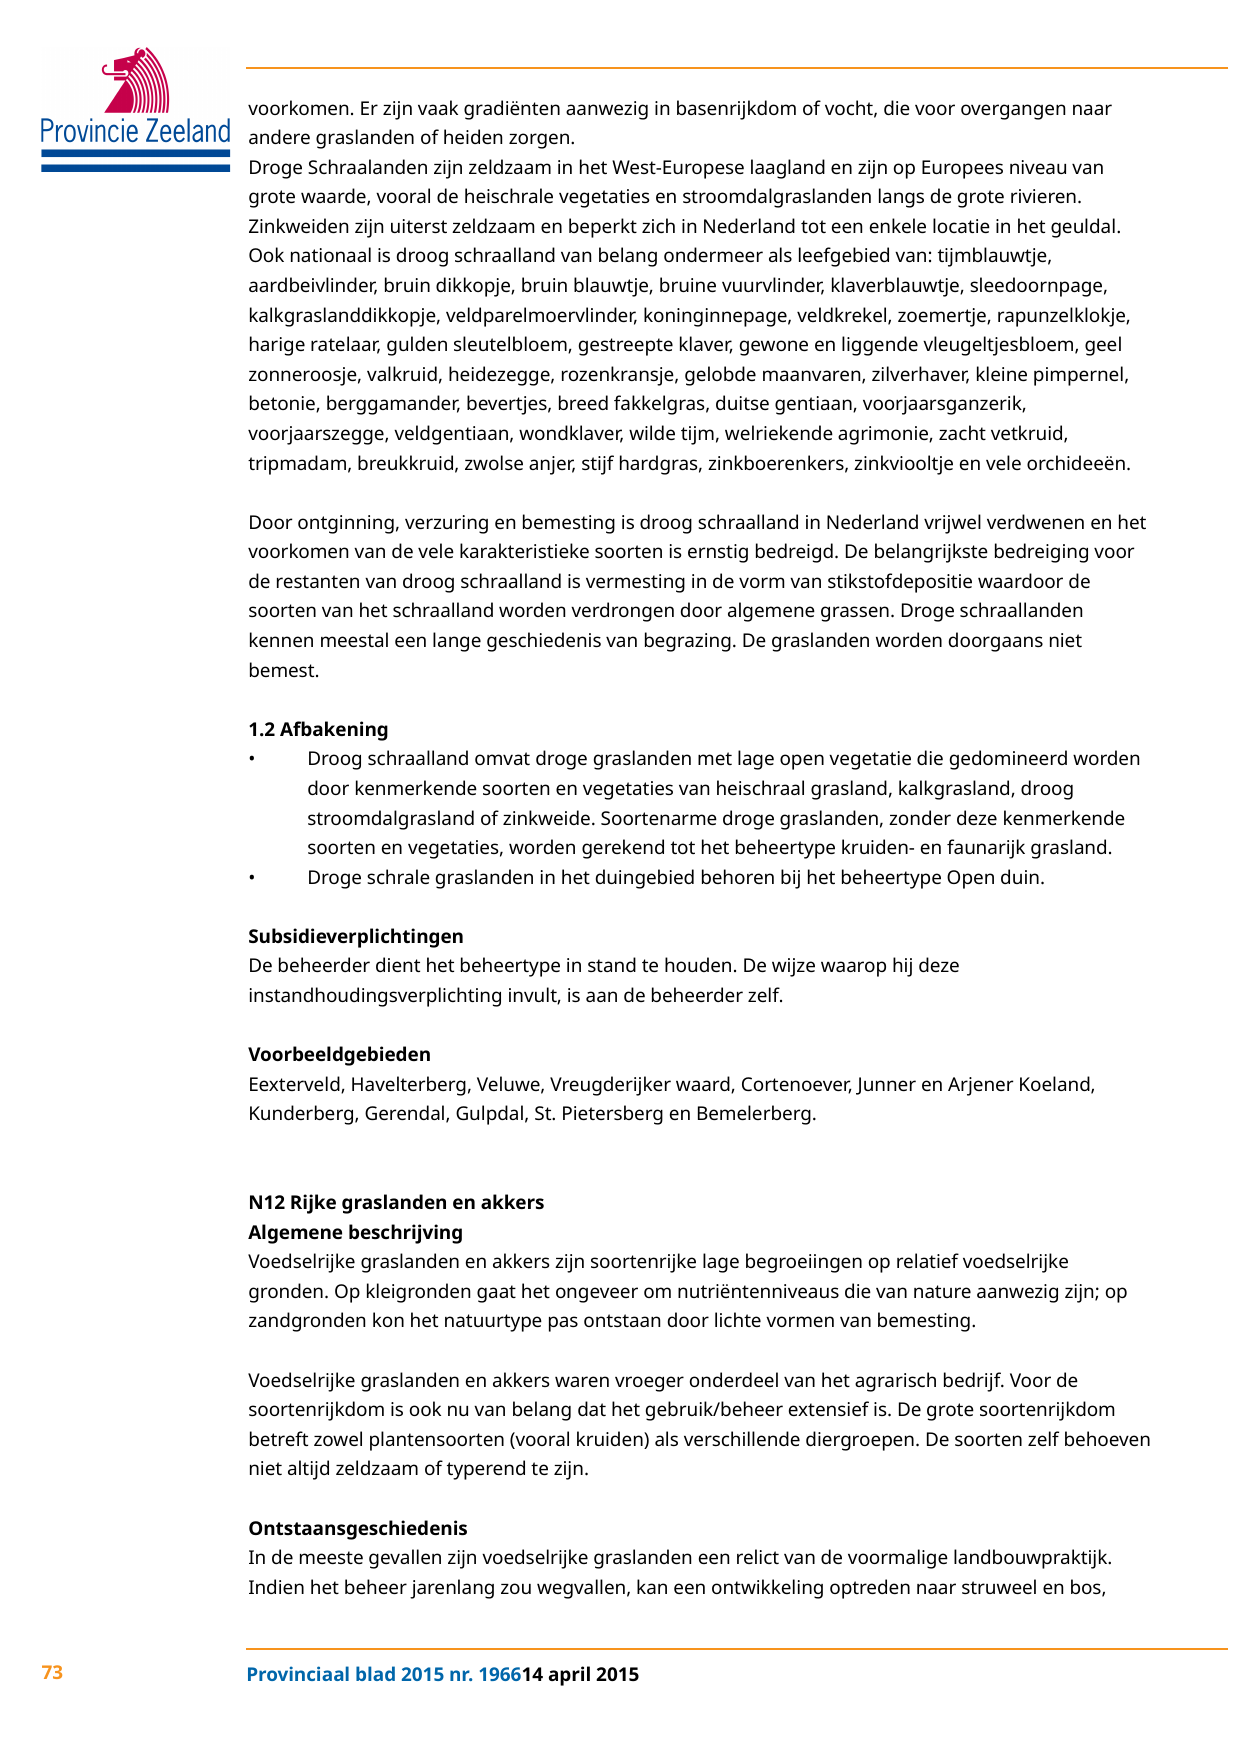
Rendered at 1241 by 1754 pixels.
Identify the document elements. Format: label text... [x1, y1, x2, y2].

text Voorbeeldgebieden [248, 1041, 1152, 1067]
text Door ontginning, verzuring en bemesting is droog schraalland in Nederland vrijwel verdwenen en het voorkomen van de vele karakteristieke soorten is ernstig bedreigd. De belangrijkste bedreiging voor de restanten van droog schraalland is vermesting in de vorm van stikstofdepositie waardoor de soorten van het schraalland worden verdrongen door algemene grassen. Droge schraallanden kennen meestal een lange geschiedenis van begrazing. De graslanden worden doorgaans niet bemest. [248, 509, 1152, 683]
text voorkomen. Er zijn vaak gradiënten aanwezig in basenrijkdom of vocht, die voor overgangen naar andere graslanden of heiden zorgen. [248, 95, 1152, 150]
text Voedselrijke graslanden en akkers zijn soortenrijke lage begroeiingen op relatief voedselrijke gronden. Op kleigronden gaat het ongeveer om nutriëntenniveaus die van nature aanwezig zijn; op zandgronden kon het natuurtype pas ontstaan door lichte vormen van bemesting. [248, 1248, 1152, 1333]
text N12 Rijke graslanden en akkers [248, 1189, 1152, 1215]
text De beheerder dient het beheertype in stand te houden. De wijze waarop hij deze instandhoudingsverplichting invult, is aan de beheerder zelf. [248, 953, 1152, 1008]
text Droge Schraalanden zijn zeldzaam in het West-Europese laagland en zijn op Europees niveau van grote waarde, vooral de heischrale vegetaties en stroomdalgraslanden langs de grote rivieren. Zinkweiden zijn uiterst zeldzaam en beperkt zich in Nederland tot een enkele locatie in het geuldal. Ook nationaal is droog schraalland van belang ondermeer als leefgebied van: tijmblauwtje, aardbeivlinder, bruin dikkopje, bruin blauwtje, bruine vuurvlinder, klaverblauwtje, sleedoornpage, kalkgraslanddikkopje, veldparelmoervlinder, koninginnepage, veldkrekel, zoemertje, rapunzelklokje, harige ratelaar, gulden sleutelbloem, gestreepte klaver, gewone en liggende vleugeltjesbloem, geel zonneroosje, valkruid, heidezegge, rozenkransje, gelobde maanvaren, zilverhaver, kleine pimpernel, betonie, berggamander, bevertjes, breed fakkelgras, duitse gentiaan, voorjaarsganzerik, voorjaarszegge, veldgentiaan, wondklaver, wilde tijm, welriekende agrimonie, zacht vetkruid, tripmadam, breukkruid, zwolse anjer, stijf hardgras, zinkboerenkers, zinkviooltje en vele orchideeën. [248, 154, 1152, 476]
picture [41, 47, 231, 172]
text Ontstaansgeschiedenis [248, 1515, 1152, 1541]
text Subsidieverplichtingen [248, 923, 1152, 949]
text In de meeste gevallen zijn voedselrijke graslanden een relict van de voormalige landbouwpraktijk. Indien het beheer jarenlang zou wegvallen, kan een ontwikkeling optreden naar struweel en bos, [248, 1544, 1152, 1600]
text Eexterveld, Havelterberg, Veluwe, Vreugderijker waard, Cortenoever, Junner en Arjener Koeland, Kunderberg, Gerendal, Gulpdal, St. Pietersberg en Bemelerberg. [248, 1071, 1152, 1126]
list Droge schrale graslanden in het duingebied behoren bij het beheertype Open duin. [248, 864, 1152, 890]
list Droog schraalland omvat droge graslanden met lage open vegetatie die gedomineerd worden door kenmerkende soorten en vegetaties van heischraal grasland, kalkgrasland, droog stroomdalgrasland of zinkweide. Soortenarme droge graslanden, zonder deze kenmerkende soorten en vegetaties, worden gerekend tot het beheertype kruiden- en faunarijk grasland. [248, 746, 1152, 860]
text Algemene beschrijving [248, 1219, 1152, 1245]
text Voedselrijke graslanden en akkers waren vroeger onderdeel van het agrarisch bedrijf. Voor de soortenrijkdom is ook nu van belang dat het gebruik/beheer extensief is. De grote soortenrijkdom betreft zowel plantensoorten (vooral kruiden) als verschillende diergroepen. De soorten zelf behoeven niet altijd zeldzaam of typerend te zijn. [248, 1367, 1152, 1481]
text 1.2 Afbakening [248, 716, 1152, 742]
